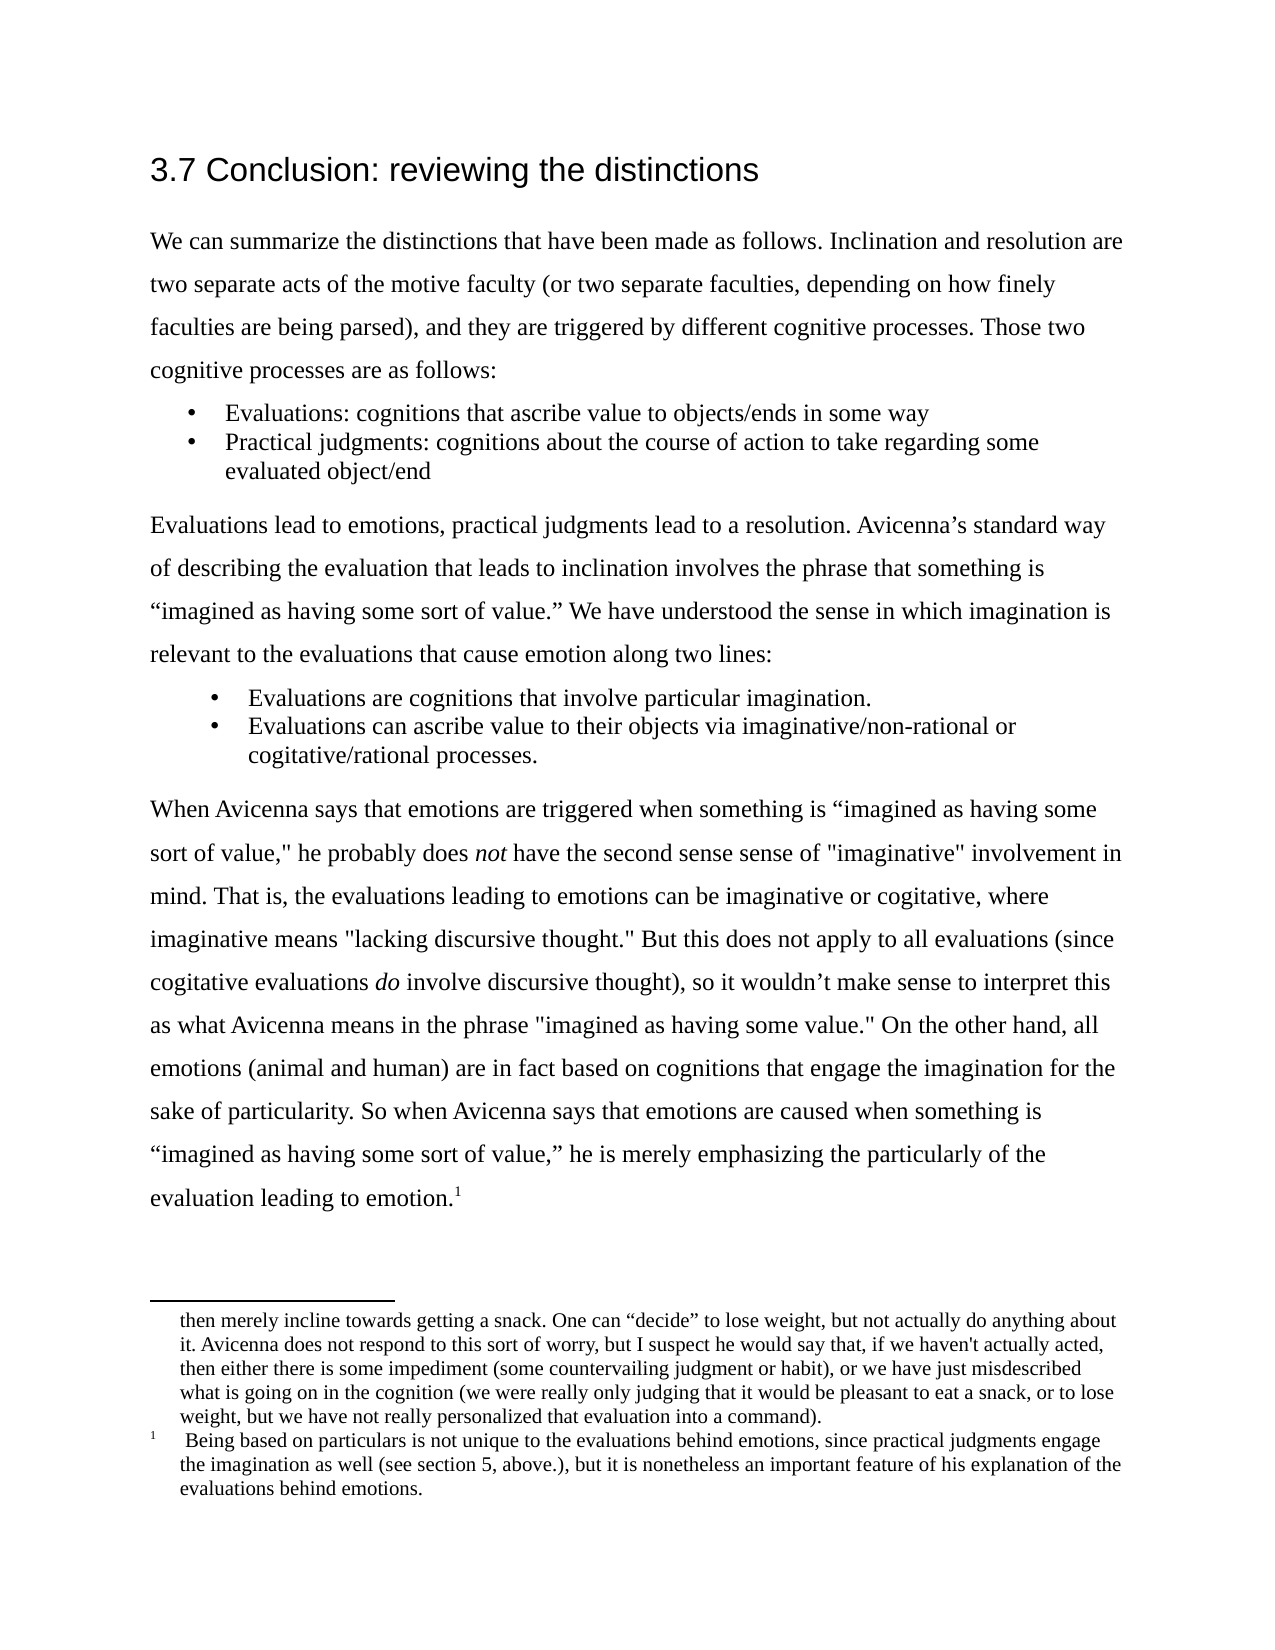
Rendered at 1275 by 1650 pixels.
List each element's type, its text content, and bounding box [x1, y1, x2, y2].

list Evaluations can ascribe value to their objects via imaginative/non-rational or cogitative/rational processes. [210, 711, 1125, 769]
text then merely incline towards getting a snack. One can “decide” to lose weight, but not actually do anything about it. Avicenna does not respond to this sort of worry, but I suspect he would say that, if we haven't actually acted, then either there is some impediment (some countervailing judgment or habit), or we have just misdescribed what is going on in the cognition (we were really only judging that it would be pleasant to eat a snack, or to lose weight, but we have not really personalized that evaluation into a command). [150, 1307, 1125, 1428]
list Evaluations: cognitions that ascribe value to objects/ends in some way [187, 398, 1125, 427]
text Being based on particulars is not unique to the evaluations behind emotions, since practical judgments engage the imagination as well (see section 5, above.), but it is nonetheless an important feature of his explanation of the evaluations behind emotions. [150, 1428, 1125, 1500]
text Evaluations lead to emotions, practical judgments lead to a resolution. Avicenna’s standard way of describing the evaluation that leads to inclination involves the phrase that something is “imagined as having some sort of value.” We have understood the sense in which imagination is relevant to the evaluations that cause emotion along two lines: [150, 510, 1125, 668]
subtitle 3.7 Conclusion: reviewing the distinctions [150, 150, 1125, 188]
list Evaluations are cognitions that involve particular imagination. [210, 683, 1125, 711]
text We can summarize the distinctions that have been made as follows. Inclination and resolution are two separate acts of the motive faculty (or two separate faculties, depending on how finely faculties are being parsed), and they are triggered by different cognitive processes. Those two cognitive processes are as follows: [150, 226, 1125, 384]
text When Avicenna says that emotions are triggered when something is “imagined as having some sort of value," he probably does not have the second sense sense of "imaginative" involvement in mind. That is, the evaluations leading to emotions can be imaginative or cogitative, where imaginative means "lacking discursive thought." But this does not apply to all evaluations (since cogitative evaluations do involve discursive thought), so it wouldn’t make sense to interpret this as what Avicenna means in the phrase "imagined as having some value." On the other hand, all emotions (animal and human) are in fact based on cognitions that engage the imagination for the sake of particularity. So when Avicenna says that emotions are caused when something is “imagined as having some sort of value,” he is merely emphasizing the particularly of the evaluation leading to emotion. [150, 794, 1125, 1211]
list Practical judgments: cognitions about the course of action to take regarding some evaluated object/end [187, 427, 1125, 485]
